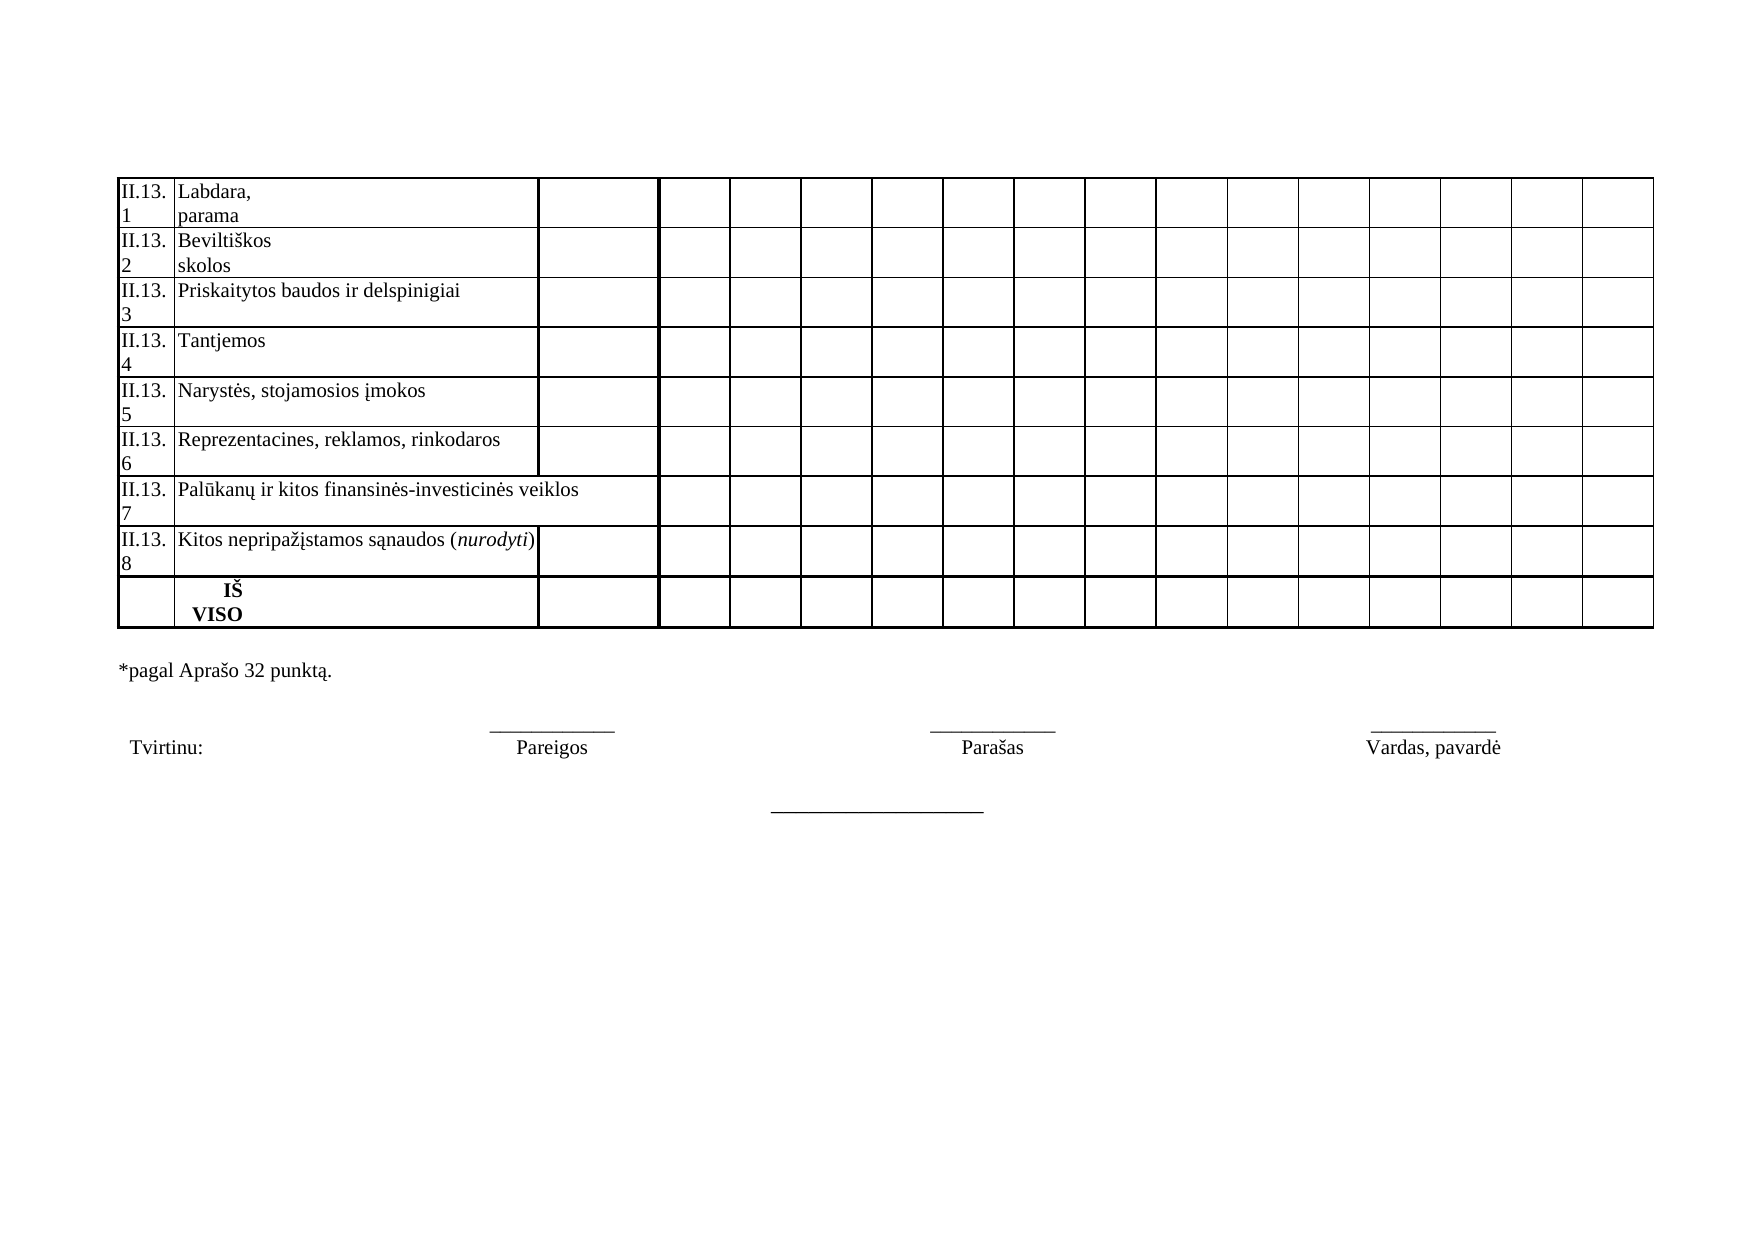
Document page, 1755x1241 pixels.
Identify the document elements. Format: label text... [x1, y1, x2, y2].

table_cell [1015, 328, 1084, 376]
table_cell [1299, 427, 1369, 475]
table_cell [1370, 477, 1440, 525]
table_cell [731, 228, 800, 277]
table_cell [1370, 427, 1440, 475]
table_cell [1157, 527, 1227, 575]
table_cell [802, 527, 871, 575]
table_cell [1228, 278, 1298, 326]
table_cell [1441, 228, 1511, 277]
table_cell [1441, 578, 1511, 626]
table_cell [802, 578, 871, 626]
table_cell [1228, 578, 1298, 626]
table_cell [944, 328, 1013, 376]
table_cell [1086, 378, 1155, 426]
table_cell [944, 179, 1013, 227]
table_cell [1441, 278, 1511, 326]
table_cell [1512, 378, 1582, 426]
table_cell [802, 378, 871, 426]
table_cell [944, 378, 1013, 426]
table_cell [540, 378, 657, 426]
table_header ____________ Vardas, pavardė [1213, 711, 1653, 759]
table_cell [731, 378, 800, 426]
table_cell [1299, 378, 1369, 426]
table_cell [120, 578, 174, 626]
table_cell [1086, 527, 1155, 575]
table_cell [1228, 179, 1298, 227]
table_cell [731, 477, 800, 525]
table_cell [1299, 278, 1369, 326]
table_cell [1583, 328, 1653, 376]
table_cell Palūkanų ir kitos finansinės-investicinės veiklos [175, 477, 657, 525]
table_cell [802, 278, 871, 326]
table_cell II.13.3 [120, 278, 174, 326]
table_cell [1157, 578, 1227, 626]
table_cell [1583, 427, 1653, 475]
table_cell [1157, 179, 1227, 227]
table_cell [1441, 477, 1511, 525]
table_cell [1512, 278, 1582, 326]
table_cell [1370, 578, 1440, 626]
table_cell [1441, 427, 1511, 475]
table_cell [1370, 278, 1440, 326]
table_header Tvirtinu: [118, 711, 332, 759]
table_cell [661, 278, 729, 326]
table_cell [540, 228, 657, 277]
table_cell [317, 328, 388, 376]
table_cell [731, 328, 800, 376]
table_cell [1441, 378, 1511, 426]
table_cell [1583, 378, 1653, 426]
table_cell II.13.8 [120, 527, 174, 575]
table_cell [873, 378, 942, 426]
table_cell [1370, 527, 1440, 575]
table_cell [731, 578, 800, 626]
table_cell [873, 228, 942, 277]
table_cell [1086, 578, 1155, 626]
table_cell II.13.5 [120, 378, 174, 426]
table_cell [1583, 578, 1653, 626]
table_cell [1228, 378, 1298, 426]
table_cell [1086, 278, 1155, 326]
table_cell [388, 328, 537, 376]
table_cell [1512, 427, 1582, 475]
table_cell [1015, 527, 1084, 575]
table_cell [1370, 179, 1440, 227]
table_cell [661, 578, 729, 626]
text *pagal Aprašo 32 punktą. [118, 658, 1636, 682]
table_cell [873, 328, 942, 376]
table_cell [1015, 477, 1084, 525]
table_cell [1370, 228, 1440, 277]
table_cell [1015, 427, 1084, 475]
table_cell [1086, 477, 1155, 525]
table_cell [873, 427, 942, 475]
table_cell [1015, 578, 1084, 626]
table_cell [246, 578, 317, 626]
table_cell [1512, 328, 1582, 376]
table_cell [731, 527, 800, 575]
table_cell [540, 278, 657, 326]
table_cell [1583, 228, 1653, 277]
table_cell [1441, 328, 1511, 376]
table_cell [540, 179, 657, 227]
table_cell [944, 477, 1013, 525]
table_cell [661, 427, 729, 475]
table_cell [873, 527, 942, 575]
table_cell Beviltiškos skolos [175, 228, 317, 277]
table_cell [944, 527, 1013, 575]
table_cell [661, 527, 729, 575]
table_cell [1228, 477, 1298, 525]
table_cell [802, 477, 871, 525]
table_cell [1086, 179, 1155, 227]
table_cell [317, 228, 388, 277]
table_cell [1015, 378, 1084, 426]
table_cell [1512, 527, 1582, 575]
text _________________ [118, 787, 1636, 816]
table_cell [731, 179, 800, 227]
table_cell II.13.7 [120, 477, 174, 525]
table_cell [317, 179, 388, 227]
table_cell [661, 179, 729, 227]
table_cell Reprezentacines, reklamos, rinkodaros [175, 427, 537, 475]
table_cell [1228, 527, 1298, 575]
table_cell IŠ VISO [175, 578, 246, 626]
table_cell [1299, 527, 1369, 575]
table_cell [1583, 278, 1653, 326]
table_cell [1157, 427, 1227, 475]
table_cell [1370, 328, 1440, 376]
table_cell [944, 578, 1013, 626]
table_cell [1157, 328, 1227, 376]
table_cell II.13.2 [120, 228, 174, 277]
table_cell [873, 477, 942, 525]
table_cell [388, 179, 537, 227]
table_cell [802, 427, 871, 475]
table_cell [1086, 328, 1155, 376]
table_header ____________ Parašas [772, 711, 1213, 759]
table_cell Priskaitytos baudos ir delspinigiai [175, 278, 537, 326]
table_cell [388, 578, 537, 626]
table_cell [1512, 578, 1582, 626]
table_cell [944, 278, 1013, 326]
table_cell II.13.6 [120, 427, 174, 475]
table_cell [1015, 278, 1084, 326]
table_cell [661, 228, 729, 277]
table_cell [540, 527, 657, 575]
table_cell [1228, 328, 1298, 376]
table_cell II.13.1 [120, 179, 174, 227]
table_cell [1157, 278, 1227, 326]
table_cell [540, 578, 657, 626]
table_cell [1512, 179, 1582, 227]
table_cell [1299, 179, 1369, 227]
table_cell [1370, 378, 1440, 426]
table_cell [661, 378, 729, 426]
table_cell [388, 228, 537, 277]
table_cell [1583, 179, 1653, 227]
table_cell [1583, 527, 1653, 575]
table_cell [661, 477, 729, 525]
table_cell [1512, 477, 1582, 525]
table_cell [802, 228, 871, 277]
table_cell [1157, 228, 1227, 277]
table_cell [1583, 477, 1653, 525]
table_cell [873, 278, 942, 326]
table_cell [540, 328, 657, 376]
table_cell [1299, 578, 1369, 626]
table_cell Labdara, parama [175, 179, 317, 227]
table_cell [873, 179, 942, 227]
table_cell [802, 328, 871, 376]
table_header ____________ Pareigos [332, 711, 772, 759]
table_cell [1299, 477, 1369, 525]
table_cell [1086, 228, 1155, 277]
table_cell [1157, 477, 1227, 525]
table_cell [1015, 179, 1084, 227]
table_cell [1299, 328, 1369, 376]
table_cell [1228, 427, 1298, 475]
table_cell Tantjemos [175, 328, 317, 376]
table_cell [802, 179, 871, 227]
table_cell [540, 427, 657, 475]
table_cell [317, 578, 388, 626]
table_cell Narystės, stojamosios įmokos [175, 378, 537, 426]
table_cell [1015, 228, 1084, 277]
table_cell II.13.4 [120, 328, 174, 376]
table_cell [873, 578, 942, 626]
table_cell Kitos nepripažįstamos sąnaudos (nurodyti) [175, 527, 537, 575]
table_cell [1299, 228, 1369, 277]
table_cell [944, 228, 1013, 277]
table_cell [1512, 228, 1582, 277]
table_cell [1441, 527, 1511, 575]
table_cell [1157, 378, 1227, 426]
table_cell [731, 278, 800, 326]
table_cell [1228, 228, 1298, 277]
table_cell [661, 328, 729, 376]
table_cell [731, 427, 800, 475]
table_cell [1086, 427, 1155, 475]
table_cell [1441, 179, 1511, 227]
table_cell [944, 427, 1013, 475]
